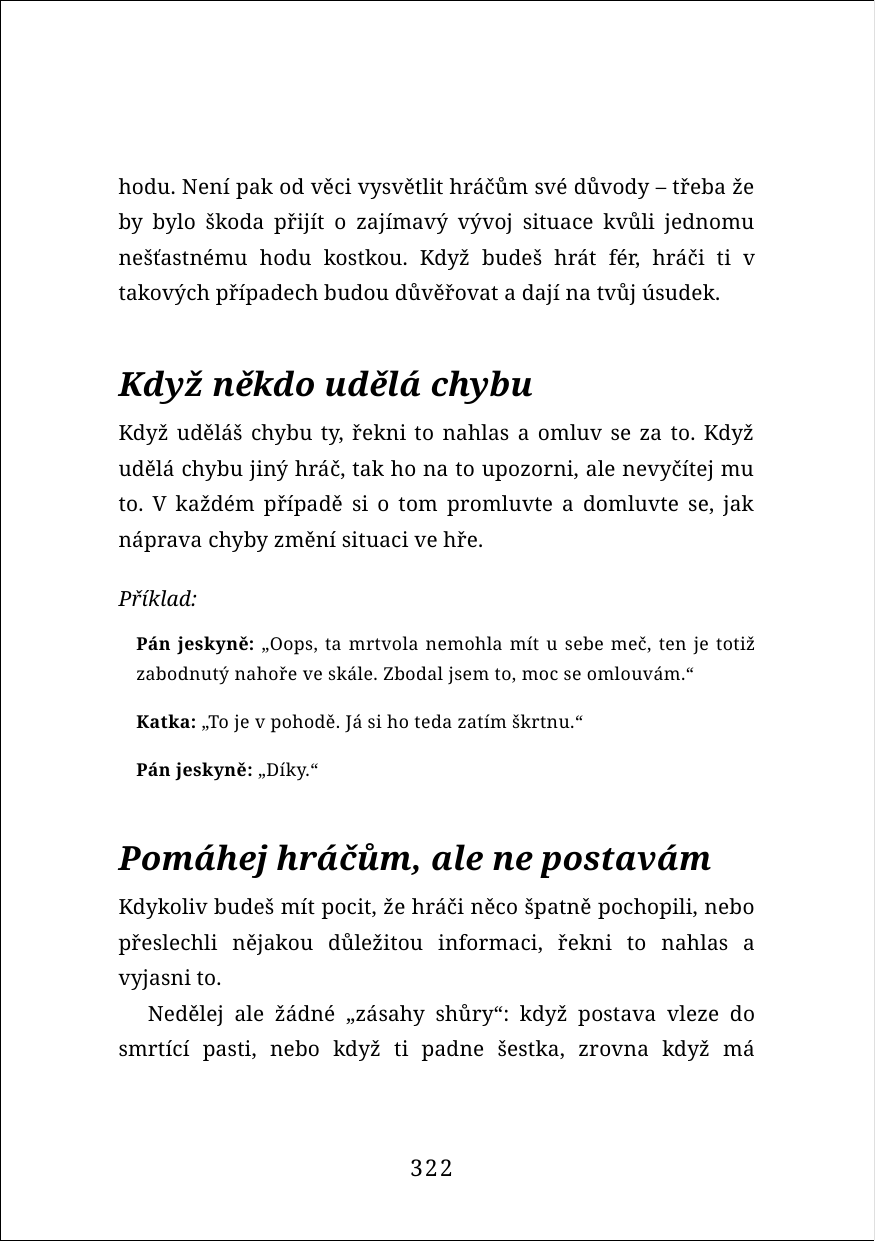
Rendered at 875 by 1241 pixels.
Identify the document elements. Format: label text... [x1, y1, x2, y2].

text Příklad: [118, 584, 756, 612]
text Kdykoliv budeš mít pocit, že hráči něco špatně pochopili, nebo přeslechli nějakou důležitou informaci, řekni to nahlas a vyjasni to. Nedělej ale žádné „zásahy shůry“: když postava vleze do smrtící pasti, nebo když ti padne šestka, zrovna když má [118, 892, 756, 1063]
subtitle Pomáhej hráčům, ale ne postavám [118, 835, 756, 880]
text hodu. Není pak od věci vysvětlit hráčům své důvody – třeba že by bylo škoda přijít o zajímavý vývoj situace kvůli jednomu nešťastnému hodu kostkou. Když budeš hrát fér, hráči ti v takových případech budou důvěřovat a dají na tvůj úsudek. [118, 172, 756, 307]
text Pán jeskyně: „Díky.“ [136, 757, 756, 782]
text Pán jeskyně: „Oops, ta mrtvola nemohla mít u sebe meč, ten je totiž zabodnutý nahoře ve skále. Zbodal jsem to, moc se omlouvám.“ [136, 631, 756, 686]
subtitle Když někdo udělá chybu [118, 361, 756, 407]
text Když uděláš chybu ty, řekni to nahlas a omluv se za to. Když udělá chybu jiný hráč, tak ho na to upozorni, ale nevyčítej mu to. V každém případě si o tom promluvte a domluvte se, jak náprava chyby změní situaci ve hře. [118, 418, 756, 553]
text Katka: „To je v pohodě. Já si ho teda zatím škrtnu.“ [136, 709, 756, 734]
